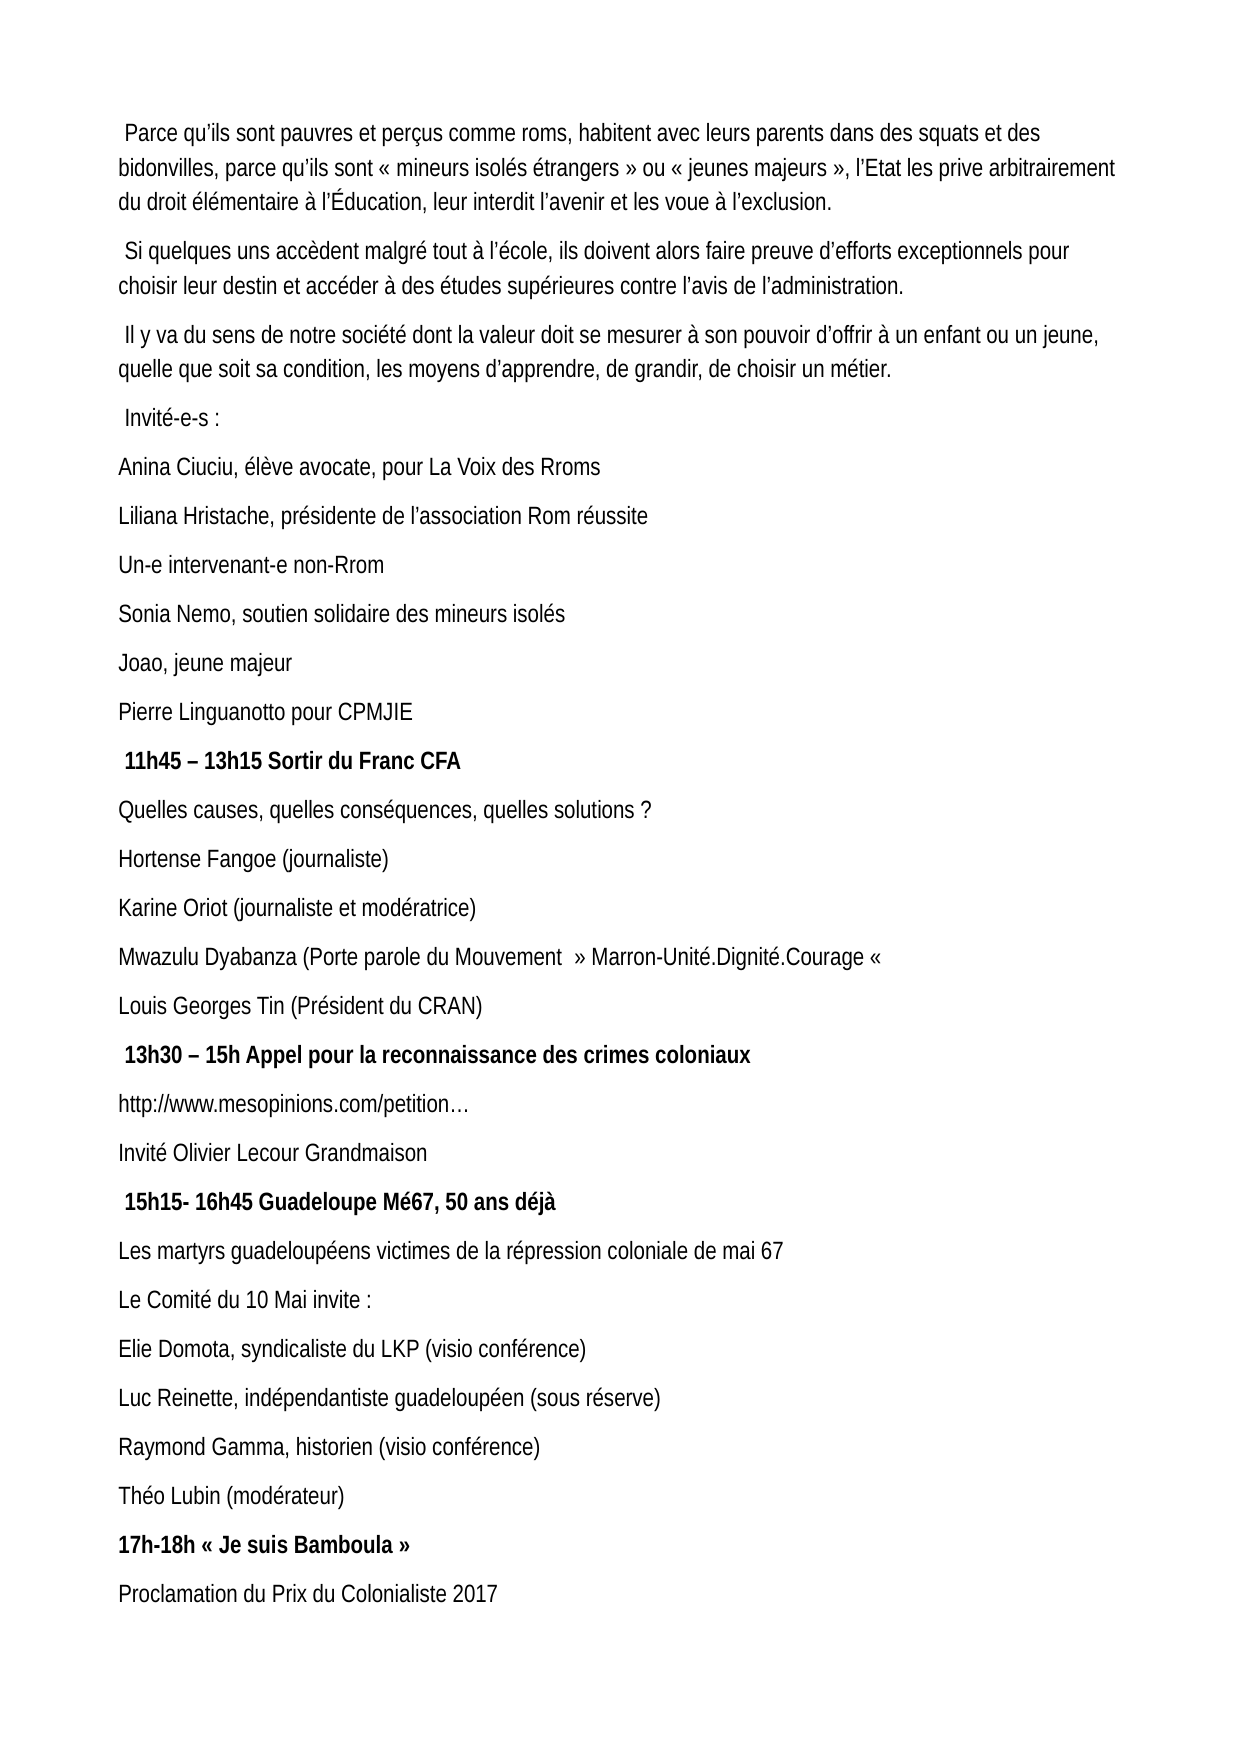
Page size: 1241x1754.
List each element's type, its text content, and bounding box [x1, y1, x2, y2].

text Quelles causes, quelles conséquences, quelles solutions ? [118, 795, 1122, 824]
text Théo Lubin (modérateur) [118, 1481, 1122, 1510]
text 15h15- 16h45 Guadeloupe Mé67, 50 ans déjà [118, 1187, 1122, 1216]
text Louis Georges Tin (Président du CRAN) [118, 991, 1122, 1020]
text Karine Oriot (journaliste et modératrice) [118, 893, 1122, 922]
text Joao, jeune majeur [118, 648, 1122, 677]
text Sonia Nemo, soutien solidaire des mineurs isolés [118, 599, 1122, 628]
text Hortense Fangoe (journaliste) [118, 844, 1122, 873]
text Elie Domota, syndicaliste du LKP (visio conférence) [118, 1334, 1122, 1363]
text Proclamation du Prix du Colonialiste 2017 [118, 1579, 1122, 1608]
text Luc Reinette, indépendantiste guadeloupéen (sous réserve) [118, 1383, 1122, 1412]
text Invité Olivier Lecour Grandmaison [118, 1138, 1122, 1167]
text Pierre Linguanotto pour CPMJIE [118, 697, 1122, 726]
text Il y va du sens de notre société dont la valeur doit se mesurer à son pouvoir d’offrir à un enfant ou un jeune, quelle que soit sa condition, les moyens d’apprendre, de grandir, de choisir un métier. [118, 319, 1122, 383]
text Si quelques uns accèdent malgré tout à l’école, ils doivent alors faire preuve d’efforts exceptionnels pour choisir leur destin et accéder à des études supérieures contre l’avis de l’administration. [118, 236, 1122, 299]
text Le Comité du 10 Mai invite : [118, 1285, 1122, 1314]
text Invité-e-s : [118, 403, 1122, 432]
text Liliana Hristache, présidente de l’association Rom réussite [118, 501, 1122, 530]
text http://www.mesopinions.com/petition… [118, 1089, 1122, 1118]
text Un-e intervenant-e non-Rrom [118, 550, 1122, 579]
text Anina Ciuciu, élève avocate, pour La Voix des Rroms [118, 452, 1122, 481]
text 17h-18h « Je suis Bamboula » [118, 1530, 1122, 1559]
text 11h45 – 13h15 Sortir du Franc CFA [118, 746, 1122, 775]
text Les martyrs guadeloupéens victimes de la répression coloniale de mai 67 [118, 1236, 1122, 1265]
text Mwazulu Dyabanza (Porte parole du Mouvement » Marron-Unité.Dignité.Courage « [118, 942, 1122, 971]
text 13h30 – 15h Appel pour la reconnaissance des crimes coloniaux [118, 1040, 1122, 1069]
text Parce qu’ils sont pauvres et perçus comme roms, habitent avec leurs parents dans des squats et des bidonvilles, parce qu’ils sont « mineurs isolés étrangers » ou « jeunes majeurs », l’Etat les prive arbitrairement du droit élémentaire à l’Éducation, leur interdit l’avenir et les voue à l’exclusion. [118, 118, 1122, 216]
text Raymond Gamma, historien (visio conférence) [118, 1432, 1122, 1461]
